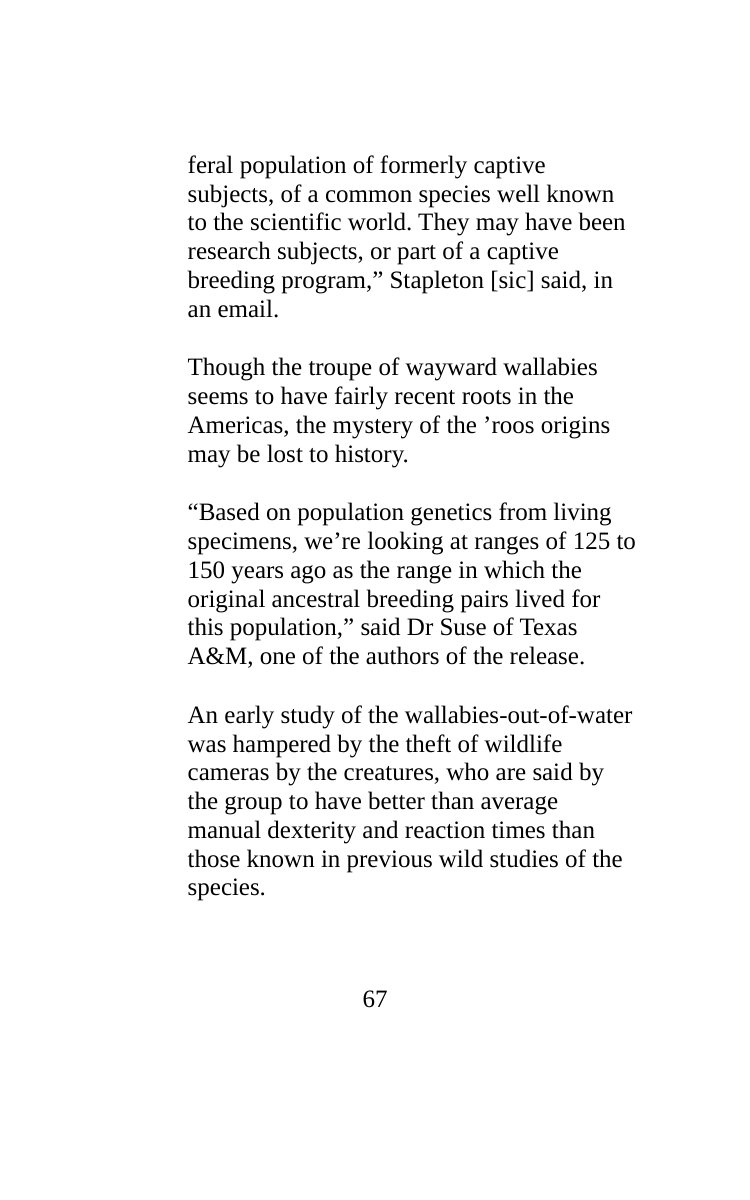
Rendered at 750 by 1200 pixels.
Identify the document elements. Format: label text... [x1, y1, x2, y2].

text An early study of the wallabies-out-of-water was hampered by the theft of wildlife cameras by the creatures, who are said by the group to have better than average manual dexterity and reaction times than those known in previous wild studies of the species. [187, 700, 637, 901]
text feral population of formerly captive subjects, of a common species well known to the scientific world. They may have been research subjects, or part of a captive breeding program,” Stapleton [sic] said, in an email. [187, 150, 637, 322]
text Though the troupe of wayward wallabies seems to have fairly recent roots in the Americas, the mystery of the ’roos origins may be lost to history. [187, 352, 637, 467]
text “Based on population genetics from living specimens, we’re looking at ranges of 125 to 150 years ago as the range in which the original ancestral breeding pairs lived for this population,” said Dr Suse of Texas A&M, one of the authors of the release. [187, 497, 637, 670]
